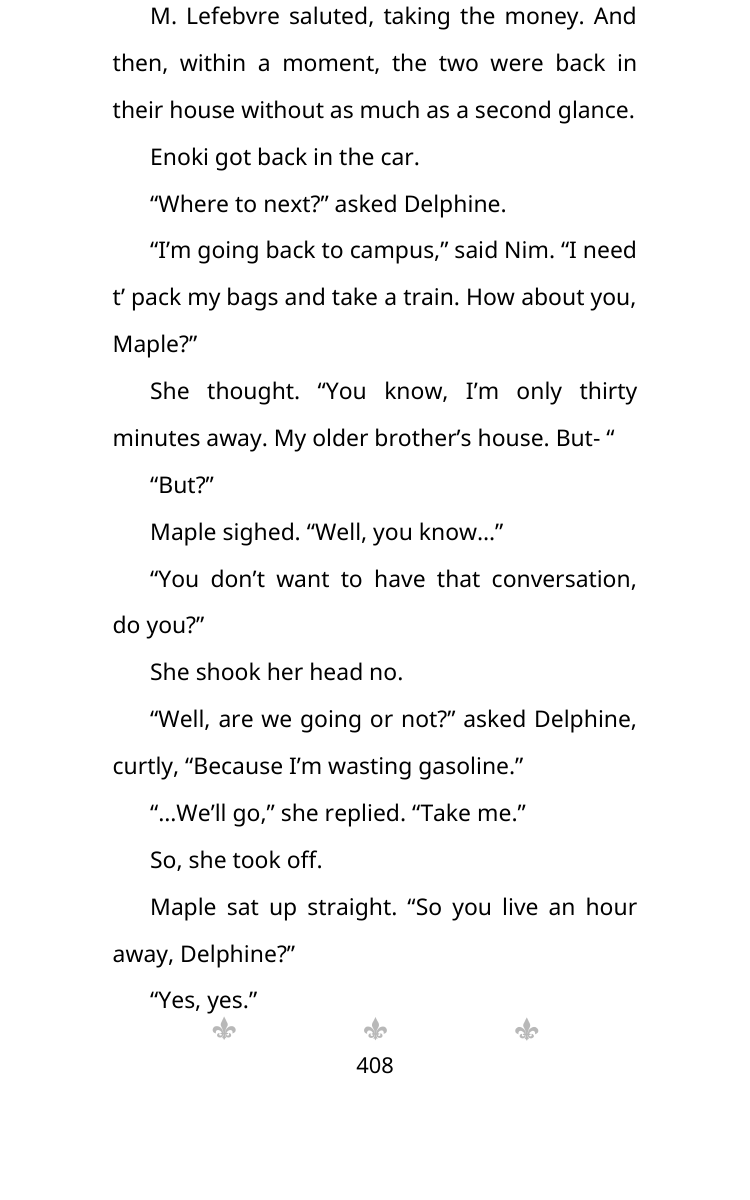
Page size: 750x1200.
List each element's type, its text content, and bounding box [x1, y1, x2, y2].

text Maple sighed. “Well, you know…” [112, 516, 637, 547]
text “…We’ll go,” she replied. “Take me.” [112, 797, 637, 828]
text “But?” [112, 469, 637, 500]
text “Where to next?” asked Delphine. [112, 187, 637, 219]
text Enoki got back in the car. [112, 141, 637, 172]
text She thought. “You know, I’m only thirty minutes away. My older brother’s house. But- “ [112, 375, 637, 453]
text “I’m going back to campus,” said Nim. “I need t’ pack my bags and take a train. How about you, Maple?” [112, 234, 637, 359]
text Maple sat up straight. “So you live an hour away, Delphine?” [112, 891, 637, 969]
text “Well, are we going or not?” asked Delphine, curtly, “Because I’m wasting gasoline.” [112, 703, 637, 781]
text So, she took off. [112, 844, 637, 875]
text “You don’t want to have that conversation, do you?” [112, 562, 637, 641]
text “Yes, yes.” [112, 984, 637, 1016]
text M. Lefebvre saluted, taking the money. And then, within a moment, the two were back in their house without as much as a second glance. [112, 0, 637, 125]
text She shook her head no. [112, 656, 637, 687]
